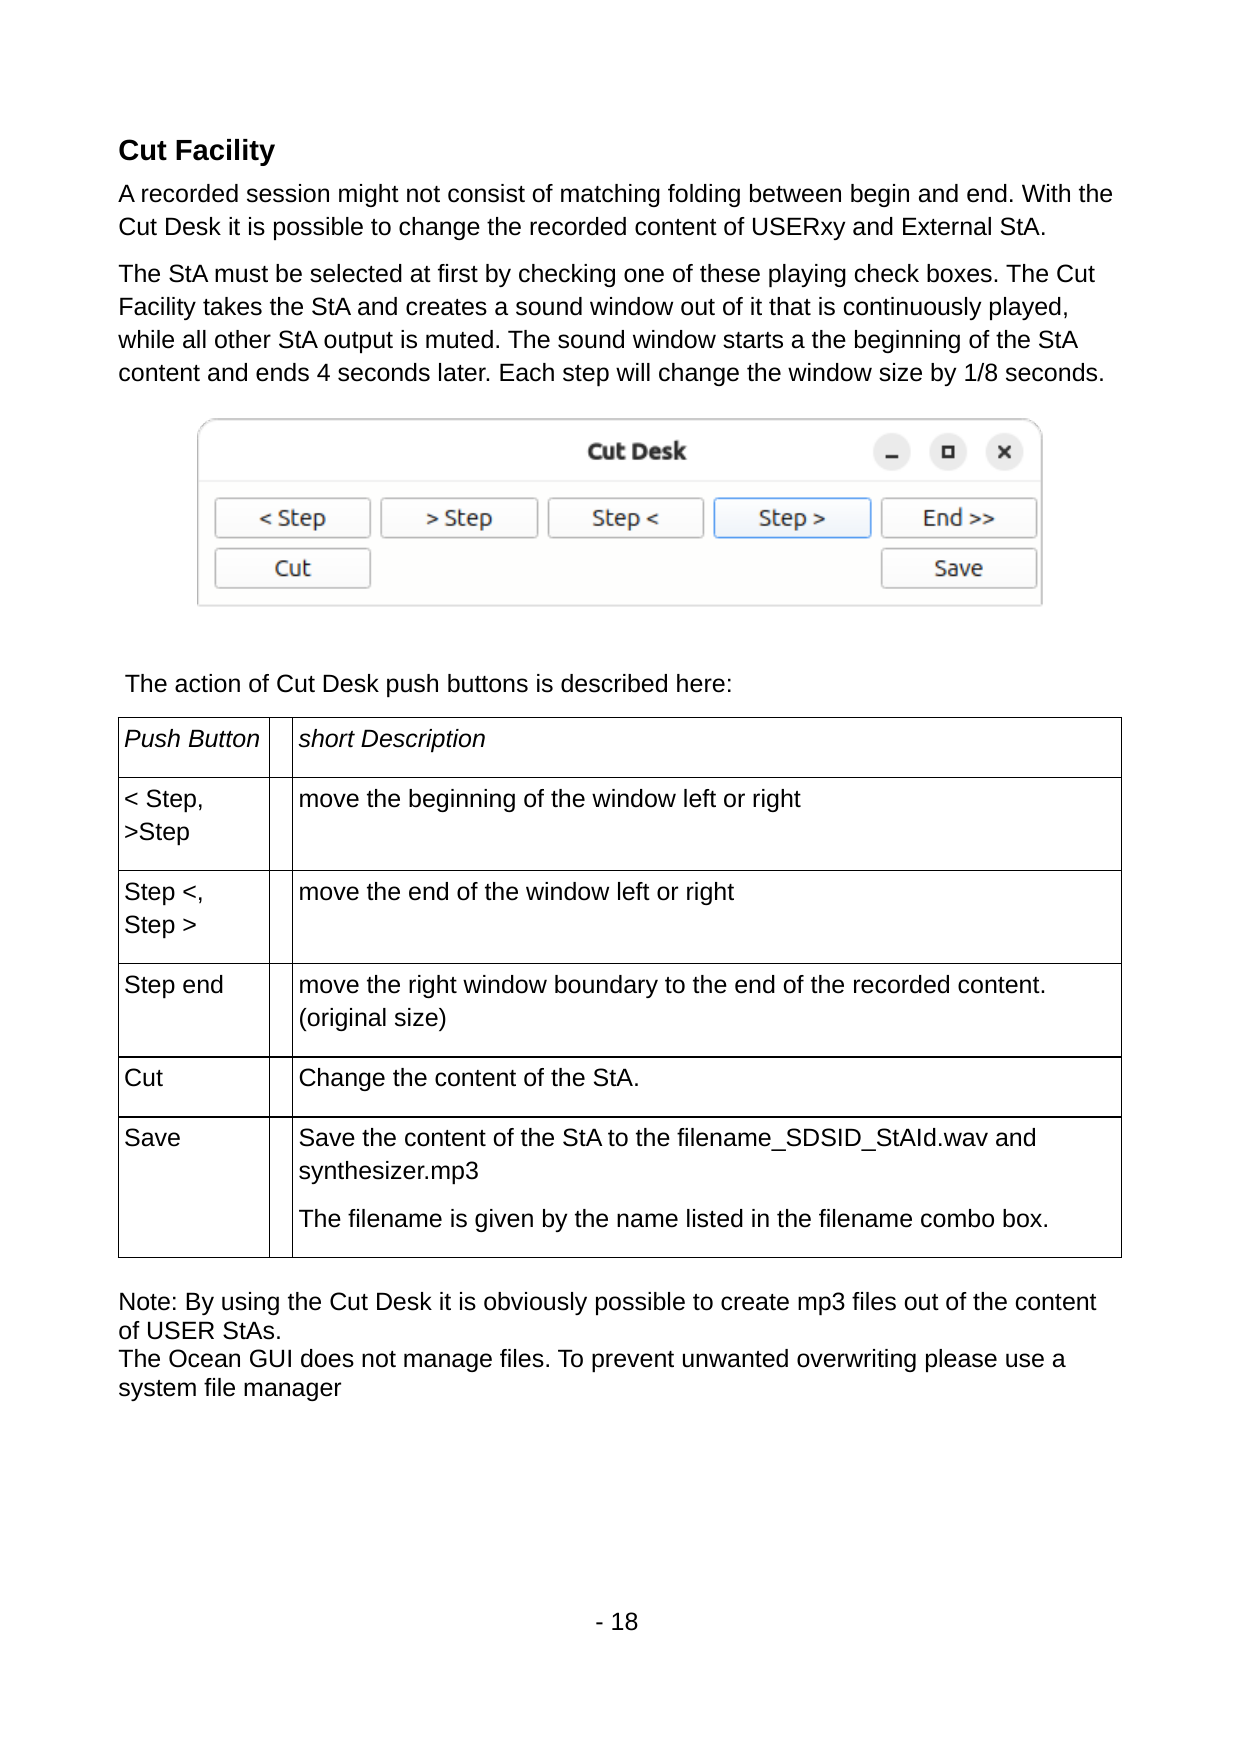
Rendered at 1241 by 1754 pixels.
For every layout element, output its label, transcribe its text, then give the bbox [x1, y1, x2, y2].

table_cell move the end of the window left or right [293, 871, 1121, 963]
table_cell Save [119, 1118, 269, 1257]
table_header short Description [293, 718, 1121, 777]
table_cell Step <, Step > [119, 871, 269, 963]
text The Ocean GUI does not manage files. To prevent unwanted overwriting please use a system file manager [118, 1344, 1122, 1402]
text The action of Cut Desk push buttons is described here: [118, 669, 1122, 698]
table_header [270, 718, 292, 777]
table_cell [270, 778, 292, 870]
table_cell Change the content of the StA. [293, 1058, 1121, 1116]
subtitle Cut Facility [118, 133, 1122, 166]
table_header Push Button [119, 718, 269, 777]
table_cell Cut [119, 1058, 269, 1116]
text Note: By using the Cut Desk it is obviously possible to create mp3 files out of the content of USER StAs. [118, 1287, 1122, 1344]
table_cell move the right window boundary to the end of the recorded content. (original size) [293, 964, 1121, 1056]
table_cell [270, 1058, 292, 1116]
text A recorded session might not consist of matching folding between begin and end. With the Cut Desk it is possible to change the recorded content of USERxy and External StA. [118, 179, 1122, 241]
text The StA must be selected at first by checking one of these playing check boxes. The Cut Facility takes the StA and creates a sound window out of it that is continuously played, while all other StA output is muted. The sound window starts a the beginning of the StA content and ends 4 seconds later. Each step will change the window size by 1/8 seconds. [118, 259, 1122, 387]
table_cell [270, 964, 292, 1056]
table_cell Step end [119, 964, 269, 1056]
picture [182, 406, 1058, 622]
table_cell [270, 1118, 292, 1257]
table_cell Save the content of the StA to the filename_SDSID_StAId.wav and synthesizer.mp3 The filename is given by the name listed in the filename combo box. [293, 1118, 1121, 1257]
table_cell move the beginning of the window left or right [293, 778, 1121, 870]
table_cell < Step, >Step [119, 778, 269, 870]
table_cell [270, 871, 292, 963]
